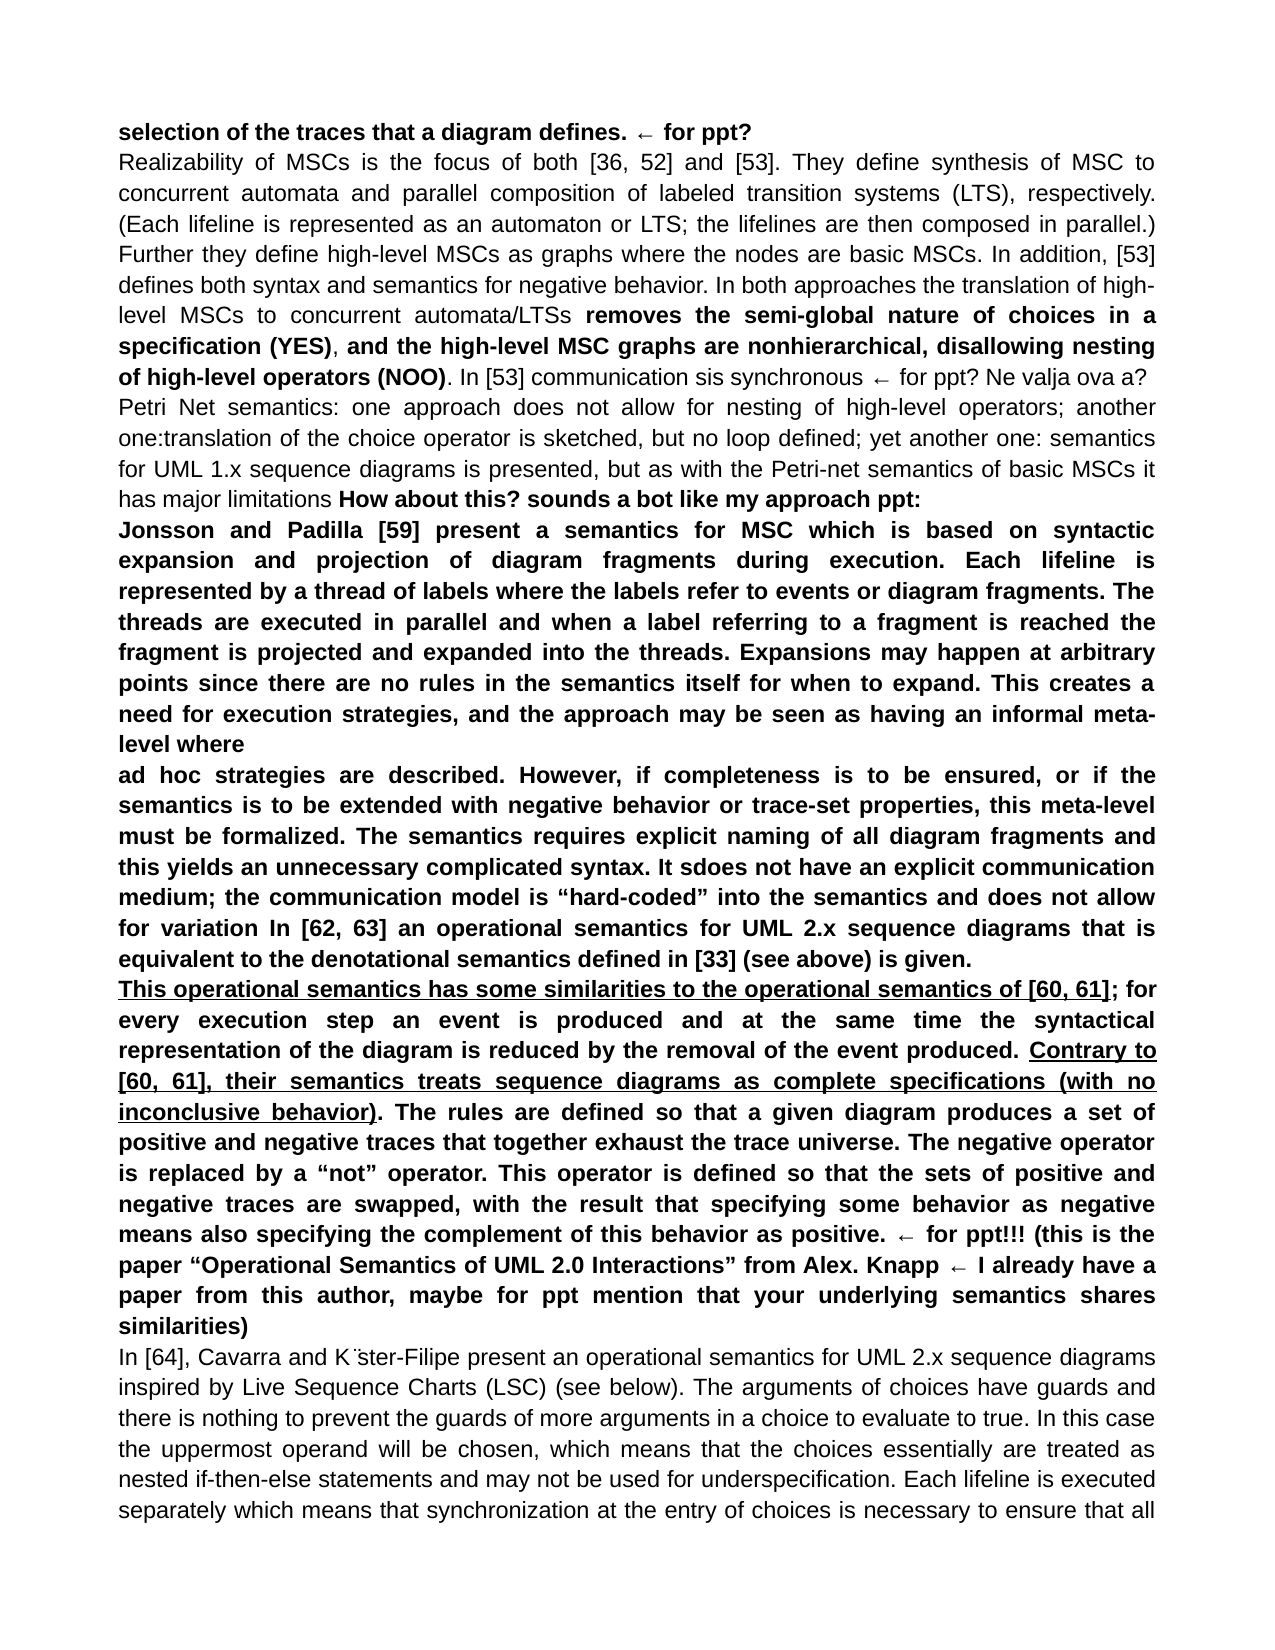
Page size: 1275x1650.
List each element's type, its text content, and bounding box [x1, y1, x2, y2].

text In [64], Cavarra and K ̈ster-Filipe present an operational semantics for UML 2.x sequence diagrams inspired by Live Sequence Charts (LSC) (see below). The arguments of choices have guards and there is nothing to prevent the guards of more arguments in a choice to evaluate to true. In this case the uppermost operand will be chosen, which means that the choices essentially are treated as nested if-then-else statements and may not be used for underspecification. Each lifeline is executed separately which means that synchronization at the entry of choices is necessary to ensure that all [118, 1343, 1157, 1523]
text This operational semantics has some similarities to the operational semantics of [60, 61]; for every execution step an event is produced and at the same time the syntactical representation of the diagram is reduced by the removal of the event produced. Contrary to [60, 61], their semantics treats sequence diagrams as complete specifications (with no [118, 976, 1157, 1091]
text ad hoc strategies are described. However, if completeness is to be ensured, or if the semantics is to be extended with negative behavior or trace-set properties, this meta-level must be formalized. The semantics requires explicit naming of all diagram fragments and this yields an unnecessary complicated syntax. It sdoes not have an explicit communication medium; the communication model is “hard-coded” into the semantics and does not allow for variation In [62, 63] an operational semantics for UML 2.x sequence diagrams that is equivalent to the denotational semantics defined in [33] (see above) is given. [118, 761, 1157, 972]
text Petri Net semantics: one approach does not allow for nesting of high-level operators; another one:translation of the choice operator is sketched, but no loop defined; yet another one: semantics for UML 1.x sequence diagrams is presented, but as with the Petri-net semantics of basic MSCs it has major limitations How about this? sounds a bot like my approach ppt: [118, 394, 1157, 512]
text Realizability of MSCs is the focus of both [36, 52] and [53]. They define synthesis of MSC to concurrent automata and parallel composition of labeled transition systems (LTS), respectively. (Each lifeline is represented as an automaton or LTS; the lifelines are then composed in parallel.) Further they define high-level MSCs as graphs where the nodes are basic MSCs. In addition, [53] defines both syntax and semantics for negative behavior. In both approaches the translation of high-level MSCs to concurrent automata/LTSs removes the semi-global nature of choices in a specification (YES), and the high-level MSC graphs are nonhierarchical, disallowing nesting of high-level operators (NOO). In [53] communication sis synchronous ← for ppt? Ne valja ova a? [118, 149, 1157, 390]
text selection of the traces that a diagram defines. ← for ppt? [118, 118, 1157, 145]
text Jonsson and Padilla [59] present a semantics for MSC which is based on syntactic expansion and projection of diagram fragments during execution. Each lifeline is represented by a thread of labels where the labels refer to events or diagram fragments. The threads are executed in parallel and when a label referring to a fragment is reached the fragment is projected and expanded into the threads. Expansions may happen at arbitrary points since there are no rules in the semantics itself for when to expand. This creates a need for execution strategies, and the approach may be seen as having an informal meta-level where [118, 516, 1157, 757]
text inconclusive behavior). The rules are defined so that a given diagram produces a set of positive and negative traces that together exhaust the trace universe. The negative operator is replaced by a “not” operator. This operator is defined so that the sets of positive and negative traces are swapped, with the result that specifying some behavior as negative means also specifying the complement of this behavior as positive. ← for ppt!!! (this is the paper “Operational Semantics of UML 2.0 Interactions” from Alex. Knapp ← I already have a paper from this author, maybe for ppt mention that your underlying semantics shares similarities) [118, 1092, 1157, 1339]
